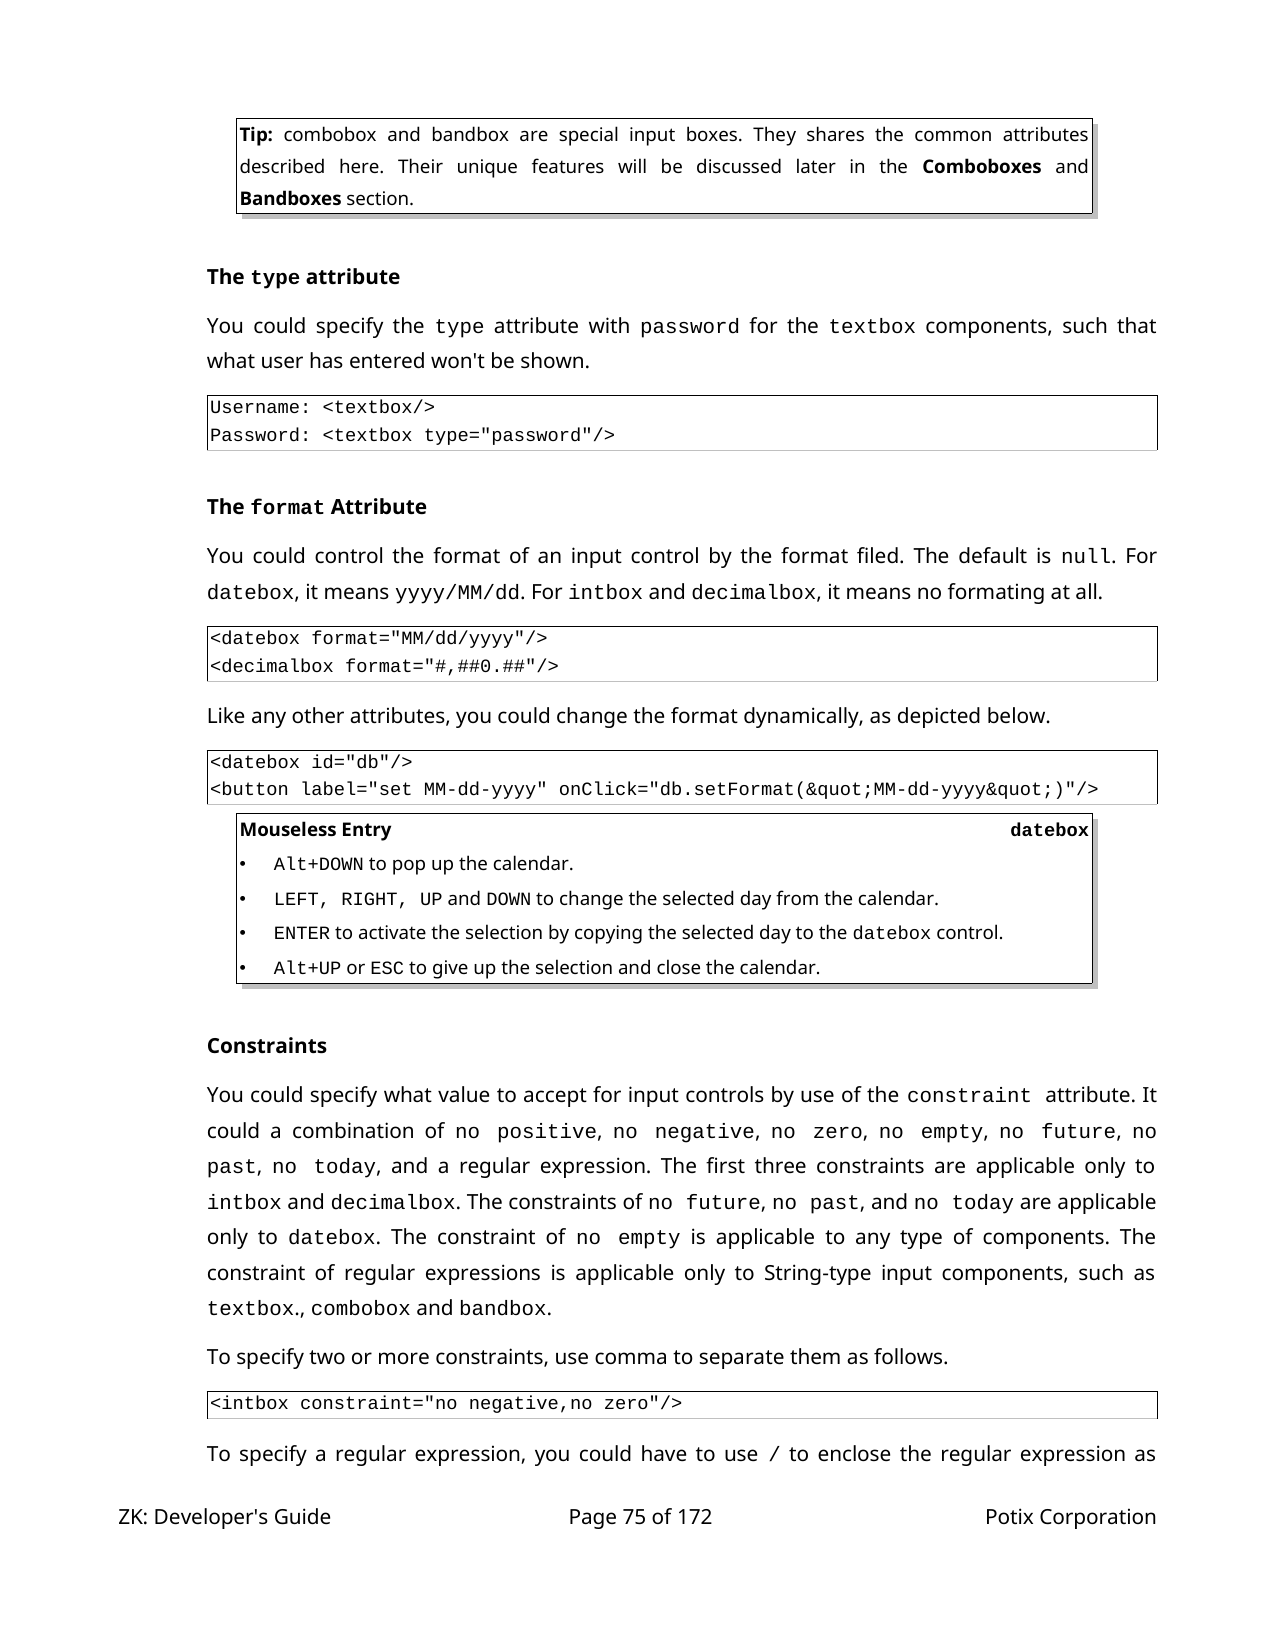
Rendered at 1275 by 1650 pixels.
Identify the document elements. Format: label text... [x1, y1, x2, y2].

text Password: <textbox type="password"/> [208, 423, 1157, 450]
list ENTER to activate the selection by copying the selected day to the datebox control. [237, 917, 1092, 945]
text You could specify what value to accept for input controls by use of the constraint attribute. It could a combination of no positive, no negative, no zero, no empty, no future, no past, no today, and a regular expression. The first three constraints are applicable only to intbox and decimalbox. The constraints of no future, no past, and no today are applicable only to datebox. The constraint of no empty is applicable to any type of components. The constraint of regular expressions is applicable only to String-type input components, such as textbox., combobox and bandbox. [207, 1080, 1157, 1322]
subtitle The type attribute [207, 262, 1157, 290]
text Username: <textbox/> [208, 396, 1157, 420]
list Alt+UP or ESC to give up the selection and close the calendar. [237, 951, 1092, 983]
text You could control the format of an input control by the format filed. The default is null. For datebox, it means yyyy/MM/dd. For intbox and decimalbox, it means no formating at all. [207, 542, 1157, 606]
list Alt+DOWN to pop up the calendar. [237, 847, 1092, 876]
text Tip: combobox and bandbox are special input boxes. They shares the common attributes described here. Their unique features will be discussed later in the Comboboxes and Bandboxes section. [237, 119, 1092, 213]
subtitle Constraints [207, 1031, 1157, 1060]
text <datebox id="db"/> <button label="set MM-dd-yyyy" onClick="db.setFormat(&quot;MM-dd-yyyy&quot;)"/> [208, 751, 1157, 804]
text <intbox constraint="no negative,no zero"/> [208, 1392, 1157, 1418]
text Mouseless Entry datebox [237, 814, 1092, 842]
text Like any other attributes, you could change the format dynamically, as depicted below. [207, 701, 1157, 729]
text <decimalbox format="#,##0.##"/> [208, 653, 1157, 681]
text You could specify the type attribute with password for the textbox components, such that what user has entered won't be shown. [207, 311, 1157, 375]
list LEFT, RIGHT, UP and DOWN to change the selected day from the calendar. [237, 882, 1092, 911]
text <datebox format="MM/dd/yyyy"/> [208, 627, 1157, 651]
subtitle The format Attribute [207, 492, 1157, 521]
text To specify two or more constraints, use comma to separate them as follows. [207, 1342, 1157, 1371]
text To specify a regular expression, you could have to use / to enclose the regular expression as [207, 1439, 1157, 1468]
